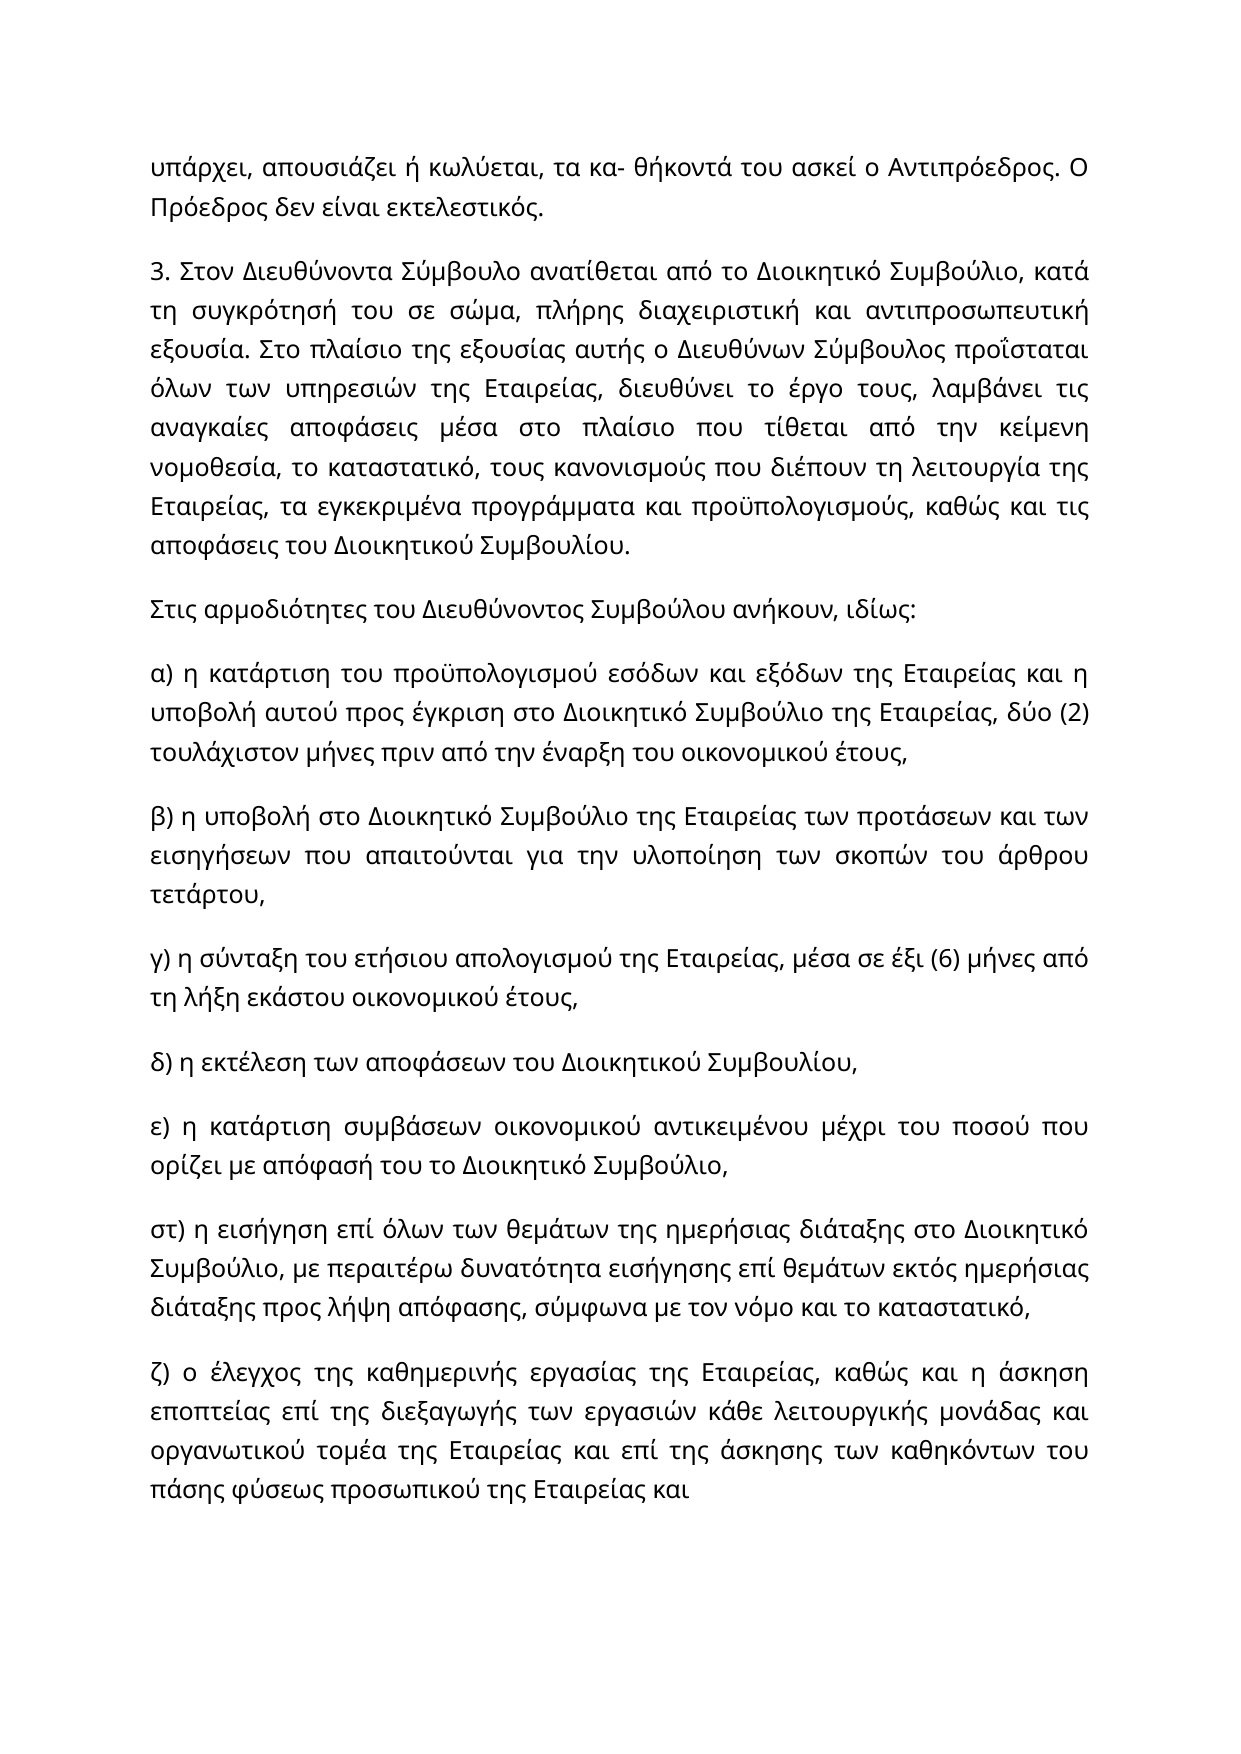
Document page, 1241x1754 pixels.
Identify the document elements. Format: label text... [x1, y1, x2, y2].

text ε) η κατάρτιση συμβάσεων οικονομικού αντικειμένου μέχρι του ποσού που ορίζει με απόφασή του το Διοικητικό Συμβούλιο, [150, 1108, 1090, 1182]
text γ) η σύνταξη του ετήσιου απολογισμού της Εταιρείας, μέσα σε έξι (6) μήνες από τη λήξη εκάστου οικονομικού έτους, [150, 941, 1090, 1014]
text Στις αρμοδιότητες του Διευθύνοντος Συμβούλου ανήκουν, ιδίως: [150, 592, 1090, 626]
text στ) η εισήγηση επί όλων των θεμάτων της ημερήσιας διάταξης στο Διοικητικό Συμβούλιο, με περαιτέρω δυνατότητα εισήγησης επί θεμάτων εκτός ημερήσιας διάταξης προς λήψη απόφασης, σύμφωνα με τον νόμο και το καταστατικό, [150, 1212, 1090, 1324]
text ζ) ο έλεγχος της καθημερινής εργασίας της Εταιρείας, καθώς και η άσκηση εποπτείας επί της διεξαγωγής των εργασιών κάθε λειτουργικής μονάδας και οργανωτικού τομέα της Εταιρείας και επί της άσκησης των καθηκόντων του πάσης φύσεως προσωπικού της Εταιρείας και [150, 1354, 1090, 1506]
text υπάρχει, απουσιάζει ή κωλύεται, τα κα- θήκοντά του ασκεί ο Αντιπρόεδρος. Ο Πρόεδρος δεν είναι εκτελεστικός. [150, 150, 1090, 223]
text α) η κατάρτιση του προϋπολογισμού εσόδων και εξόδων της Εταιρείας και η υποβολή αυτού προς έγκριση στο Διοικητικό Συμβούλιο της Εταιρείας, δύο (2) τουλάχιστον μήνες πριν από την έναρξη του οικονομικού έτους, [150, 656, 1090, 768]
text β) η υποβολή στο Διοικητικό Συμβούλιο της Εταιρείας των προτάσεων και των εισηγήσεων που απαιτούνται για την υλοποίηση των σκοπών του άρθρου τετάρτου, [150, 798, 1090, 911]
text 3. Στον Διευθύνοντα Σύμβουλο ανατίθεται από το Διοικητικό Συμβούλιο, κατά τη συγκρότησή του σε σώμα, πλήρης διαχειριστική και αντιπροσωπευτική εξουσία. Στο πλαίσιο της εξουσίας αυτής ο Διευθύνων Σύμβουλος προΐσταται όλων των υπηρεσιών της Εταιρείας, διευθύνει το έργο τους, λαμβάνει τις αναγκαίες αποφάσεις μέσα στο πλαίσιο που τίθεται από την κείμενη νομοθεσία, το καταστατικό, τους κανονισμούς που διέπουν τη λειτουργία της Εταιρείας, τα εγκεκριμένα προγράμματα και προϋπολογισμούς, καθώς και τις αποφάσεις του Διοικητικού Συμβουλίου. [150, 253, 1090, 562]
text δ) η εκτέλεση των αποφάσεων του Διοικητικού Συμβουλίου, [150, 1044, 1090, 1078]
